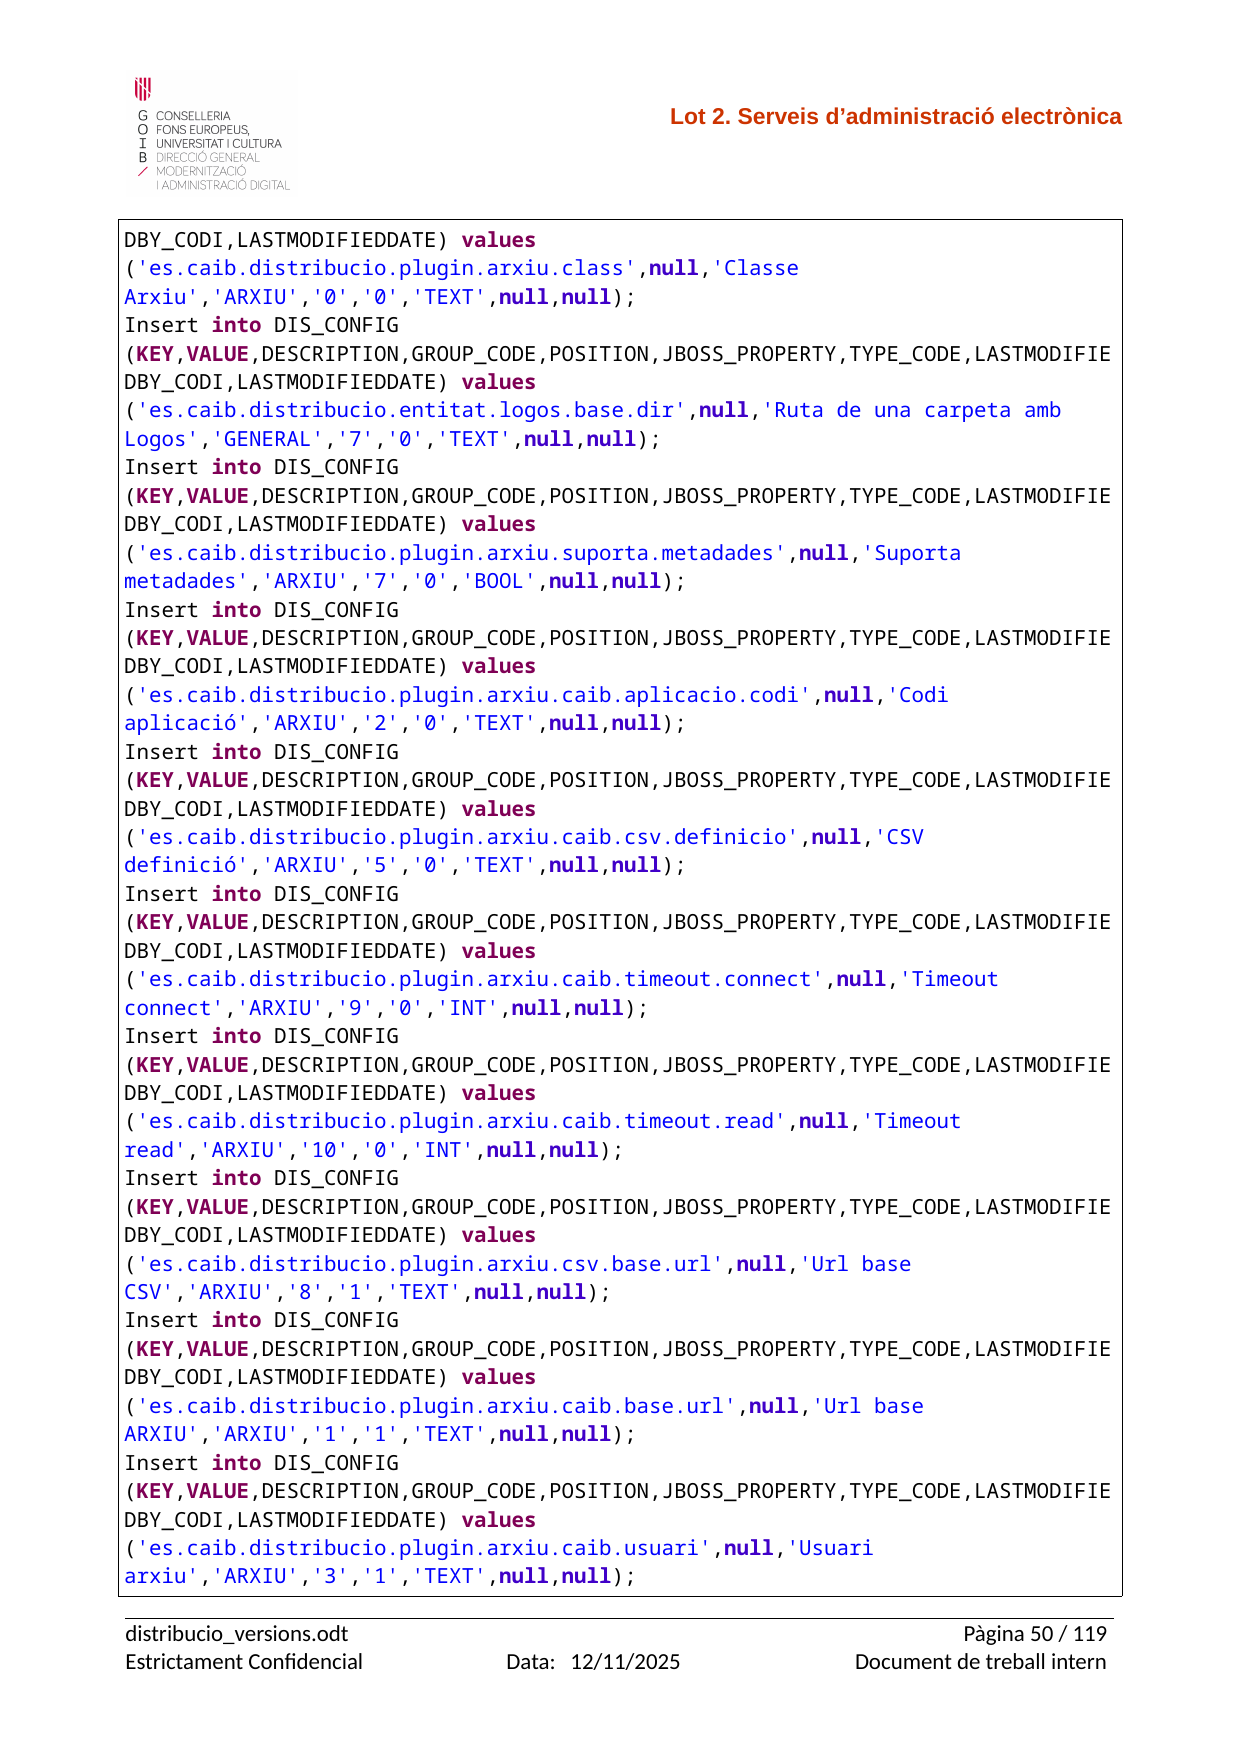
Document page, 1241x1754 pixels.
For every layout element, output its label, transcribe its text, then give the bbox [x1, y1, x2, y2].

picture [126, 70, 299, 197]
table_header DBY_CODI,LASTMODIFIEDDATE) values ('es.caib.distribucio.plugin.arxiu.class',null,'Classe Arxiu','ARXIU','0','0','TEXT',null,null); Insert into DIS_CONFIG (KEY,VALUE,DESCRIPTION,GROUP_CODE,POSITION,JBOSS_PROPERTY,TYPE_CODE,LASTMODIFIEDBY_CODI,LASTMODIFIEDDATE) values ('es.caib.distribucio.entitat.logos.base.dir',null,'Ruta de una carpeta amb Logos','GENERAL','7','0','TEXT',null,null); Insert into DIS_CONFIG (KEY,VALUE,DESCRIPTION,GROUP_CODE,POSITION,JBOSS_PROPERTY,TYPE_CODE,LASTMODIFIEDBY_CODI,LASTMODIFIEDDATE) values ('es.caib.distribucio.plugin.arxiu.suporta.metadades',null,'Suporta metadades','ARXIU','7','0','BOOL',null,null); Insert into DIS_CONFIG (KEY,VALUE,DESCRIPTION,GROUP_CODE,POSITION,JBOSS_PROPERTY,TYPE_CODE,LASTMODIFIEDBY_CODI,LASTMODIFIEDDATE) values ('es.caib.distribucio.plugin.arxiu.caib.aplicacio.codi',null,'Codi aplicació','ARXIU','2','0','TEXT',null,null); Insert into DIS_CONFIG (KEY,VALUE,DESCRIPTION,GROUP_CODE,POSITION,JBOSS_PROPERTY,TYPE_CODE,LASTMODIFIEDBY_CODI,LASTMODIFIEDDATE) values ('es.caib.distribucio.plugin.arxiu.caib.csv.definicio',null,'CSV definició','ARXIU','5','0','TEXT',null,null); Insert into DIS_CONFIG (KEY,VALUE,DESCRIPTION,GROUP_CODE,POSITION,JBOSS_PROPERTY,TYPE_CODE,LASTMODIFIEDBY_CODI,LASTMODIFIEDDATE) values ('es.caib.distribucio.plugin.arxiu.caib.timeout.connect',null,'Timeout connect','ARXIU','9','0','INT',null,null); Insert into DIS_CONFIG (KEY,VALUE,DESCRIPTION,GROUP_CODE,POSITION,JBOSS_PROPERTY,TYPE_CODE,LASTMODIFIEDBY_CODI,LASTMODIFIEDDATE) values ('es.caib.distribucio.plugin.arxiu.caib.timeout.read',null,'Timeout read','ARXIU','10','0','INT',null,null); Insert into DIS_CONFIG (KEY,VALUE,DESCRIPTION,GROUP_CODE,POSITION,JBOSS_PROPERTY,TYPE_CODE,LASTMODIFIEDBY_CODI,LASTMODIFIEDDATE) values ('es.caib.distribucio.plugin.arxiu.csv.base.url',null,'Url base CSV','ARXIU','8','1','TEXT',null,null); Insert into DIS_CONFIG (KEY,VALUE,DESCRIPTION,GROUP_CODE,POSITION,JBOSS_PROPERTY,TYPE_CODE,LASTMODIFIEDBY_CODI,LASTMODIFIEDDATE) values ('es.caib.distribucio.plugin.arxiu.caib.base.url',null,'Url base ARXIU','ARXIU','1','1','TEXT',null,null); Insert into DIS_CONFIG (KEY,VALUE,DESCRIPTION,GROUP_CODE,POSITION,JBOSS_PROPERTY,TYPE_CODE,LASTMODIFIEDBY_CODI,LASTMODIFIEDDATE) values ('es.caib.distribucio.plugin.arxiu.caib.usuari',null,'Usuari arxiu','ARXIU','3','1','TEXT',null,null); [119, 220, 1122, 1596]
